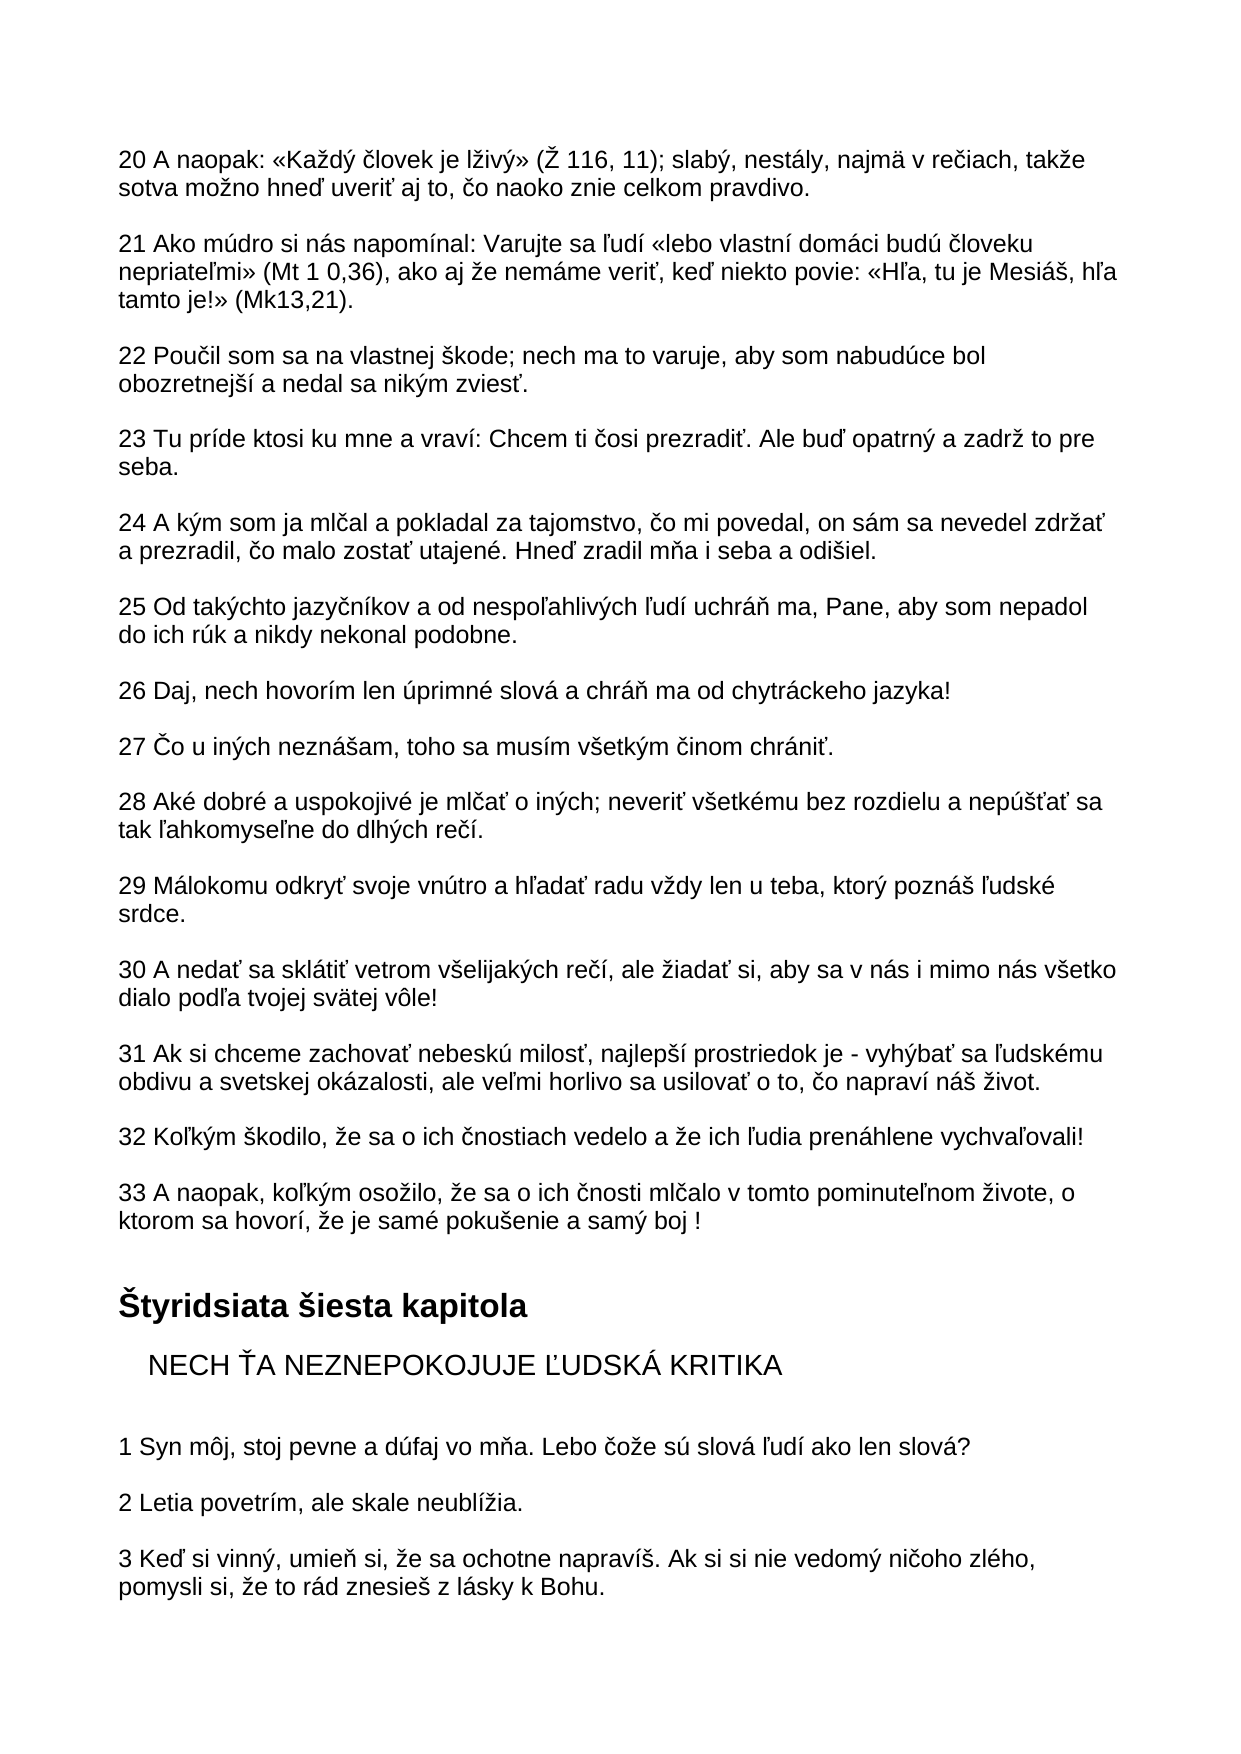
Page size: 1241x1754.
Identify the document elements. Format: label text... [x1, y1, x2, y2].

text 2 Letia povetrím, ale skale neublížia. [118, 1489, 1122, 1517]
text 25 Od takýchto jazyčníkov a od nespoľahlivých ľudí uchráň ma, Pane, aby som nepadol do ich rúk a nikdy nekonal podobne. [118, 593, 1122, 648]
text 32 Koľkým škodilo, že sa o ich čnostiach vedelo a že ich ľudia prenáhlene vychvaľovali! [118, 1123, 1122, 1151]
text 23 Tu príde ktosi ku mne a vraví: Chcem ti čosi prezradiť. Ale buď opatrný a zadrž to pre seba. [118, 425, 1122, 481]
text 27 Čo u iných neznášam, toho sa musím všetkým činom chrániť. [118, 732, 1122, 760]
subtitle NECH ŤA NEZNEPOKOJUJE ĽUDSKÁ KRITIKA [148, 1349, 1122, 1382]
text 28 Aké dobré a uspokojivé je mlčať o iných; neveriť všetkému bez rozdielu a nepúšťať sa tak ľahkomyseľne do dlhých rečí. [118, 788, 1122, 844]
text 3 Keď si vinný, umieň si, že sa ochotne napravíš. Ak si si nie vedomý ničoho zlého, pomysli si, že to rád znesieš z lásky k Bohu. [118, 1545, 1122, 1601]
text 29 Málokomu odkryť svoje vnútro a hľadať radu vždy len u teba, ktorý poznáš ľudské srdce. [118, 872, 1122, 928]
text 22 Poučil som sa na vlastnej škode; nech ma to varuje, aby som nabudúce bol obozretnejší a nedal sa nikým zviesť. [118, 341, 1122, 397]
text 31 Ak si chceme zachovať nebeskú milosť, najlepší prostriedok je - vyhýbať sa ľudskému obdivu a svetskej okázalosti, ale veľmi horlivo sa usilovať o to, čo napraví náš život. [118, 1039, 1122, 1095]
text 20 A naopak: «Každý človek je lživý» (Ž 116, 11); slabý, nestály, najmä v rečiach, takže sotva možno hneď uveriť aj to, čo naoko znie celkom pravdivo. [118, 146, 1122, 202]
subtitle Štyridsiata šiesta kapitola [118, 1287, 1122, 1325]
text 26 Daj, nech hovorím len úprimné slová a chráň ma od chytráckeho jazyka! [118, 676, 1122, 704]
text 30 A nedať sa sklátiť vetrom všelijakých rečí, ale žiadať si, aby sa v nás i mimo nás všetko dialo podľa tvojej svätej vôle! [118, 956, 1122, 1011]
text 33 A naopak, koľkým osožilo, že sa o ich čnosti mlčalo v tomto pominuteľnom živote, o ktorom sa hovorí, že je samé pokušenie a samý boj ! [118, 1179, 1122, 1235]
text 1 Syn môj, stoj pevne a dúfaj vo mňa. Lebo čože sú slová ľudí ako len slová? [118, 1433, 1122, 1461]
text 24 A kým som ja mlčal a pokladal za tajomstvo, čo mi povedal, on sám sa nevedel zdržať a prezradil, čo malo zostať utajené. Hneď zradil mňa i seba a odišiel. [118, 509, 1122, 565]
text 21 Ako múdro si nás napomínal: Varujte sa ľudí «lebo vlastní domáci budú človeku nepriateľmi» (Mt 1 0,36), ako aj že nemáme veriť, keď niekto povie: «Hľa, tu je Mesiáš, hľa tamto je!» (Mk13,21). [118, 230, 1122, 313]
